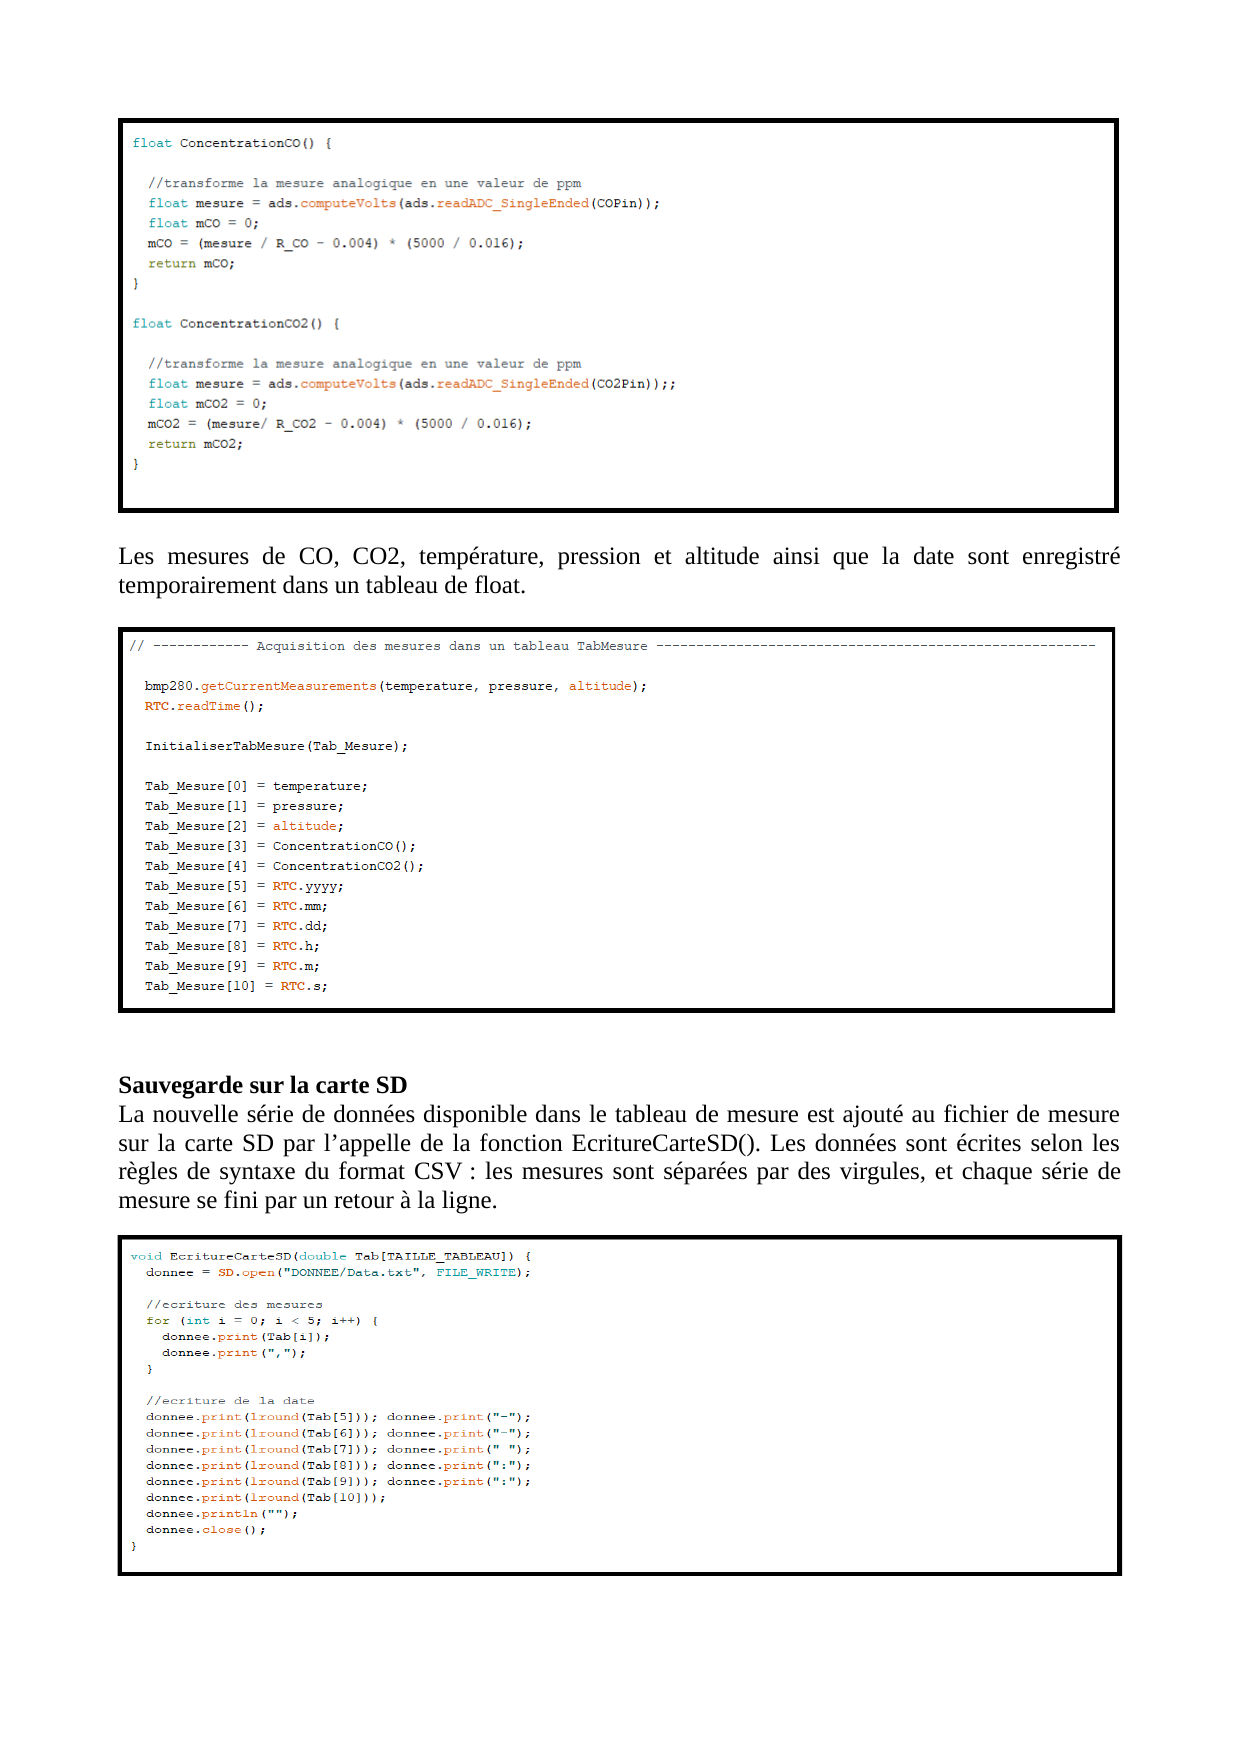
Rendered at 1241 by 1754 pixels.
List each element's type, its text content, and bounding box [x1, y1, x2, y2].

text Sauvegarde sur la carte SD [118, 1070, 1122, 1099]
text Les mesures de CO, CO2, température, pression et altitude ainsi que la date sont enregistré temporairement dans un tableau de float. [118, 541, 1122, 599]
text La nouvelle série de données disponible dans le tableau de mesure est ajouté au fichier de mesure sur la carte SD par l’appelle de la fonction EcritureCarteSD(). Les données sont écrites selon les règles de syntaxe du format CSV : les mesures sont séparées par des virgules, et chaque série de mesure se fini par un retour à la ligne. [118, 1099, 1122, 1214]
